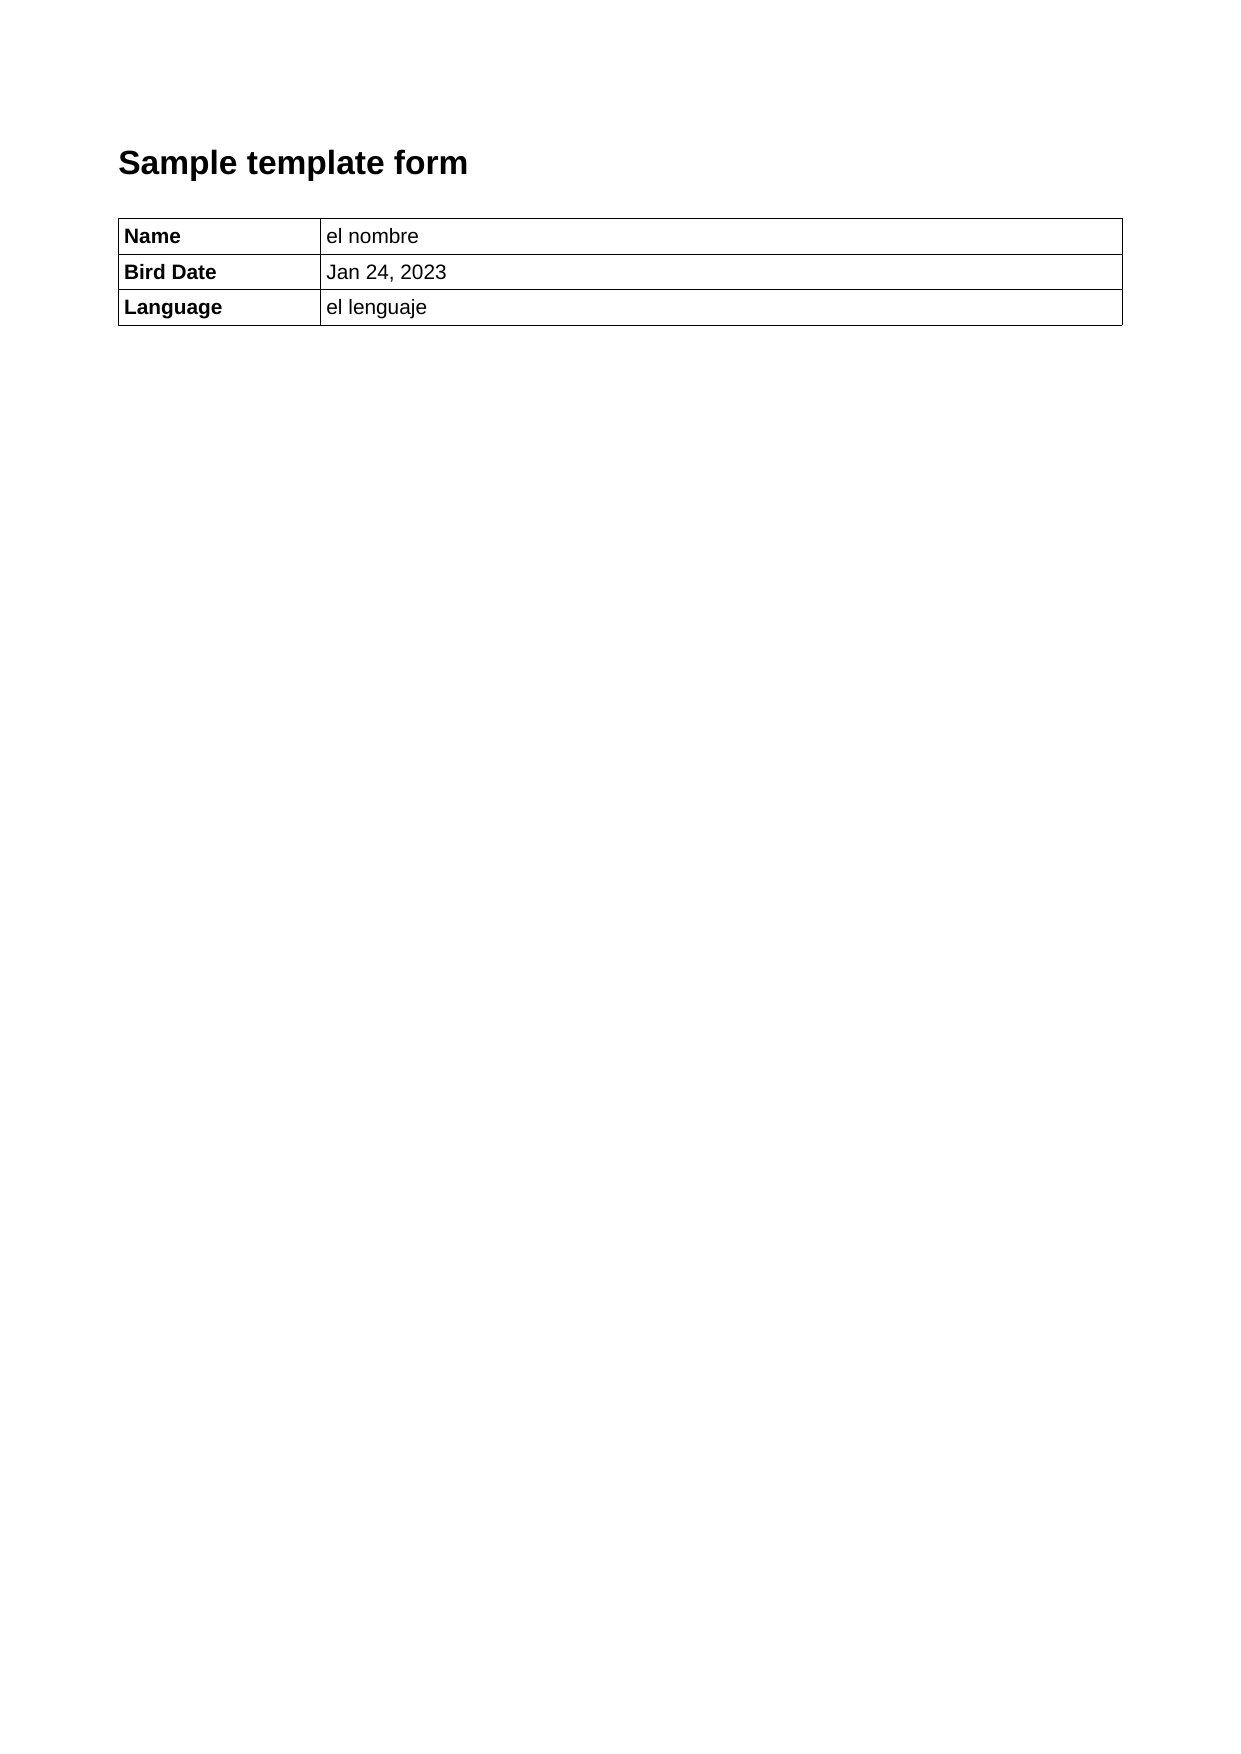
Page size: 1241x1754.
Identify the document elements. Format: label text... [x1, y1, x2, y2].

table_cell Jan 24, 2023 [321, 255, 1122, 289]
subtitle Sample template form [118, 143, 1122, 182]
table_header Name [119, 219, 320, 254]
table_cell el lenguaje [321, 290, 1122, 325]
table_cell Bird Date [119, 255, 320, 289]
table_header el nombre [321, 219, 1122, 254]
table_cell Language [119, 290, 320, 325]
